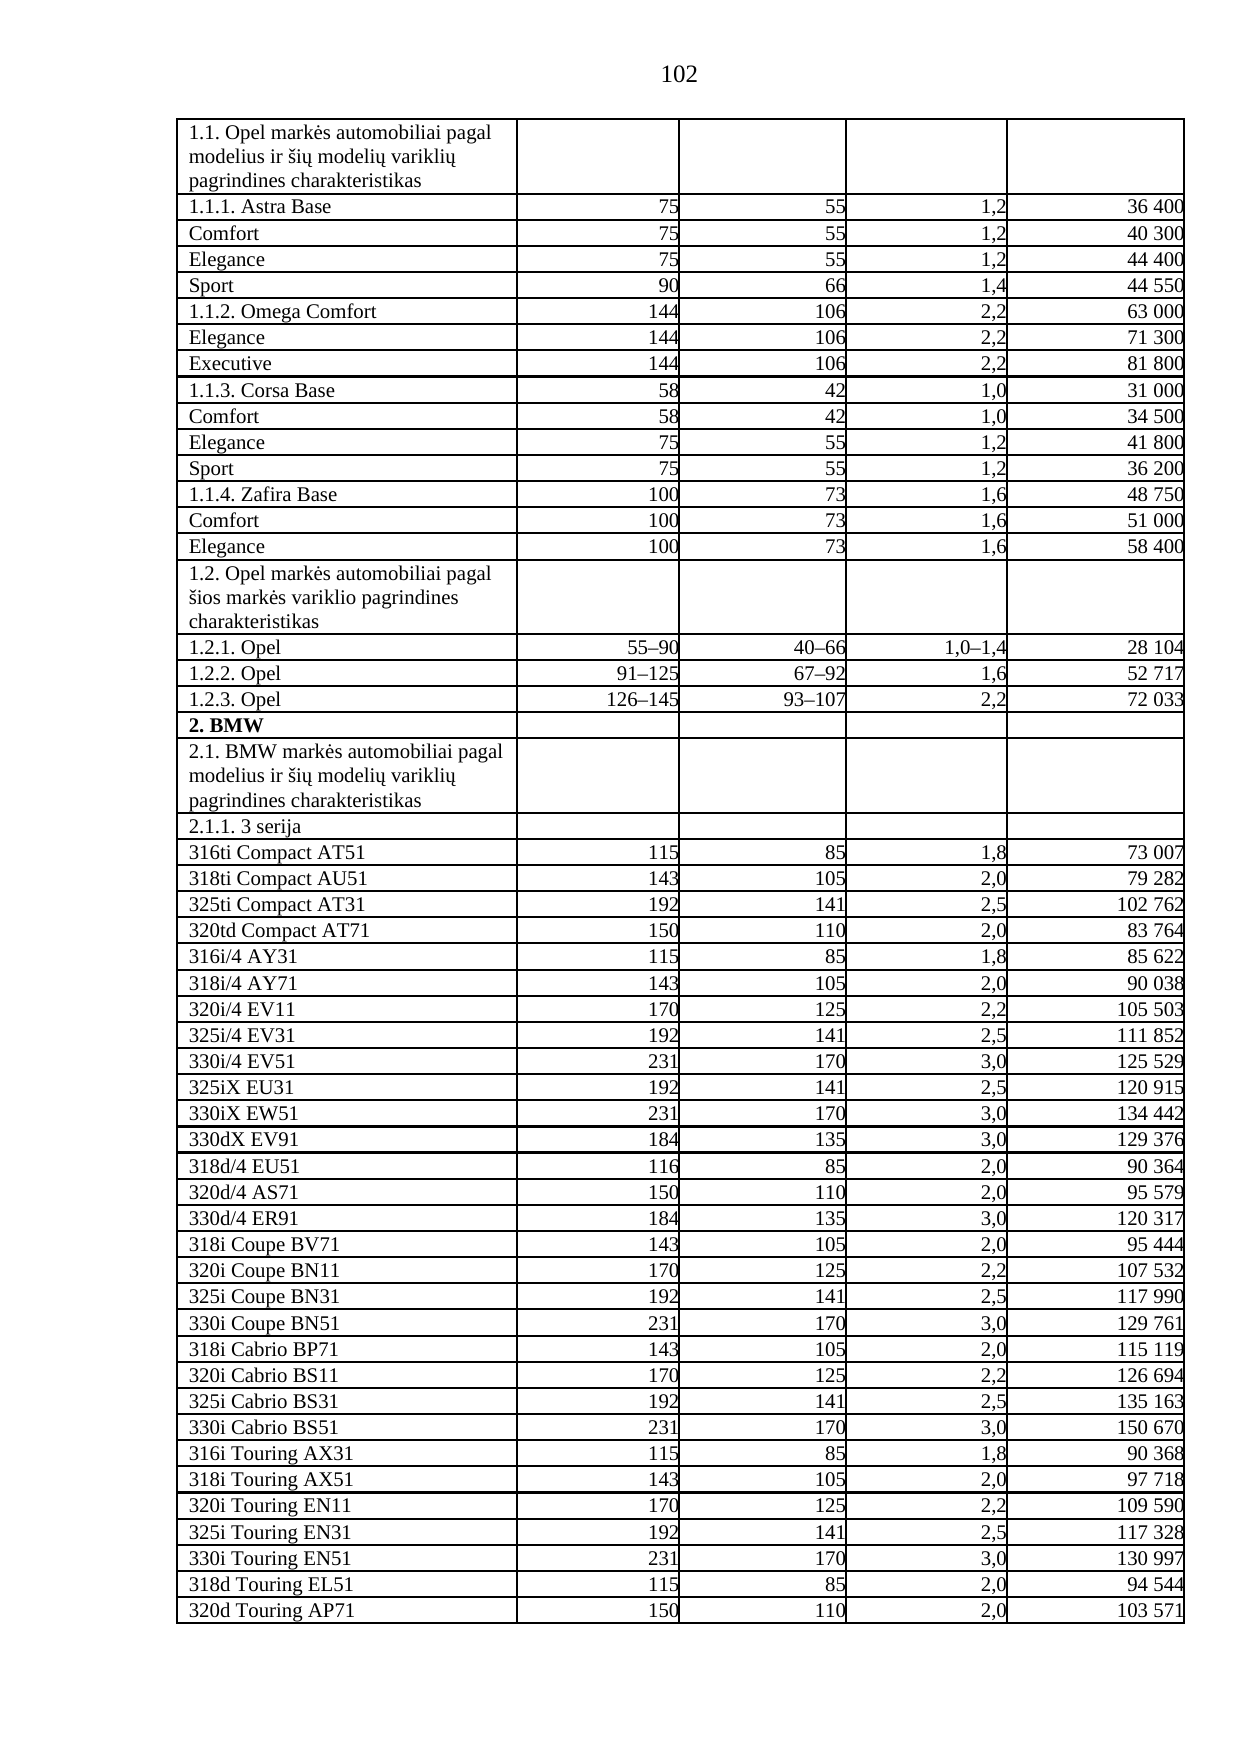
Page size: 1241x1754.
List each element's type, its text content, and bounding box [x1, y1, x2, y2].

table_cell Comfort [178, 404, 516, 428]
table_cell 2,5 [847, 1075, 1006, 1099]
table_cell 2,0 [847, 1154, 1006, 1178]
table_cell Elegance [178, 247, 516, 271]
table_cell 1,6 [847, 534, 1006, 558]
table_cell 320i/4 EV11 [178, 997, 516, 1021]
table_cell 105 [680, 866, 845, 890]
table_cell 1,2 [847, 247, 1006, 271]
table_cell 184 [518, 1128, 678, 1151]
table_cell 28 104 [1008, 635, 1183, 659]
table_cell 52 717 [1008, 661, 1183, 685]
table_cell 2,0 [847, 1467, 1006, 1491]
table_cell 75 [518, 247, 678, 271]
table_cell 85 [680, 1441, 845, 1465]
table_cell 110 [680, 1598, 845, 1622]
table_cell 73 [680, 508, 845, 532]
table_cell 141 [680, 1389, 845, 1413]
table_cell 106 [680, 351, 845, 375]
table_cell 129 376 [1008, 1128, 1183, 1151]
table_cell 105 [680, 1232, 845, 1256]
table_cell 143 [518, 1467, 678, 1491]
table_cell 231 [518, 1101, 678, 1125]
table_cell 2,0 [847, 1337, 1006, 1361]
table_cell 1,0 [847, 378, 1006, 402]
table_cell 40 300 [1008, 221, 1183, 245]
table_cell 2,2 [847, 351, 1006, 375]
table_cell [680, 561, 845, 633]
table_cell 71 300 [1008, 325, 1183, 349]
table_cell 90 364 [1008, 1154, 1183, 1178]
table_cell 106 [680, 299, 845, 323]
table_cell 107 532 [1008, 1258, 1183, 1282]
table_cell 2,0 [847, 1180, 1006, 1204]
table_cell 36 400 [1008, 195, 1183, 218]
table_cell 125 [680, 997, 845, 1021]
table_cell 170 [680, 1415, 845, 1439]
table_cell 97 718 [1008, 1467, 1183, 1491]
table_cell 73 007 [1008, 840, 1183, 864]
table_cell 1.1.1. Astra Base [178, 195, 516, 218]
table_cell 103 571 [1008, 1598, 1183, 1622]
table_cell 105 [680, 1337, 845, 1361]
table_cell 85 [680, 840, 845, 864]
table_cell 1,6 [847, 661, 1006, 685]
table_cell 3,0 [847, 1415, 1006, 1439]
table_cell 110 [680, 918, 845, 942]
table_cell 150 [518, 1180, 678, 1204]
table_cell 125 529 [1008, 1049, 1183, 1073]
table_cell 316i/4 AY31 [178, 944, 516, 968]
table_cell 3,0 [847, 1310, 1006, 1334]
table_cell 330i Touring EN51 [178, 1546, 516, 1570]
table_cell 320i Coupe BN11 [178, 1258, 516, 1282]
table_cell 75 [518, 430, 678, 454]
table_cell 192 [518, 892, 678, 916]
table_cell 125 [680, 1258, 845, 1282]
table_cell 2,5 [847, 1023, 1006, 1047]
table_cell 1,8 [847, 1441, 1006, 1465]
table_cell 115 119 [1008, 1337, 1183, 1361]
table_cell 170 [680, 1310, 845, 1334]
table_cell 192 [518, 1023, 678, 1047]
table_cell 75 [518, 456, 678, 480]
table_cell 1,2 [847, 430, 1006, 454]
table_cell 141 [680, 1075, 845, 1099]
table_cell Comfort [178, 508, 516, 532]
table_cell 110 [680, 1180, 845, 1204]
table_cell 2,2 [847, 299, 1006, 323]
table_cell 1,6 [847, 482, 1006, 506]
table_cell 143 [518, 866, 678, 890]
table_cell 192 [518, 1284, 678, 1308]
table_cell [847, 713, 1006, 737]
table_cell 105 [680, 1467, 845, 1491]
table_cell 320i Cabrio BS11 [178, 1363, 516, 1387]
table_cell 320td Compact AT71 [178, 918, 516, 942]
table_cell 135 163 [1008, 1389, 1183, 1413]
table_cell 2,2 [847, 997, 1006, 1021]
table_cell 2,0 [847, 1598, 1006, 1622]
table_cell 135 [680, 1128, 845, 1151]
table_cell [680, 713, 845, 737]
table_cell 126 694 [1008, 1363, 1183, 1387]
table_cell 141 [680, 1284, 845, 1308]
table_cell 320d/4 AS71 [178, 1180, 516, 1204]
table_cell 318i/4 AY71 [178, 971, 516, 994]
table_cell 1.1. Opel markės automobiliai pagal modelius ir šių modelių variklių pagrindines charakteristikas [178, 120, 516, 192]
table_cell [847, 561, 1006, 633]
table_cell 90 038 [1008, 971, 1183, 994]
table_cell [1008, 814, 1183, 838]
table_cell [518, 814, 678, 838]
table_cell 58 400 [1008, 534, 1183, 558]
table_cell 2,2 [847, 325, 1006, 349]
table_cell 320i Touring EN11 [178, 1494, 516, 1517]
table_cell 320d Touring AP71 [178, 1598, 516, 1622]
table_cell 1.2. Opel markės automobiliai pagal šios markės variklio pagrindines charakteristikas [178, 561, 516, 633]
table_cell 85 [680, 1572, 845, 1596]
table_cell 135 [680, 1206, 845, 1230]
table_cell 100 [518, 508, 678, 532]
table_cell 58 [518, 404, 678, 428]
table_cell [1008, 561, 1183, 633]
table_cell 141 [680, 1023, 845, 1047]
table_cell 100 [518, 482, 678, 506]
table_cell 3,0 [847, 1128, 1006, 1151]
table_cell 55 [680, 430, 845, 454]
table_cell 192 [518, 1520, 678, 1544]
table_cell 170 [518, 1363, 678, 1387]
table_cell 316i Touring AX31 [178, 1441, 516, 1465]
table_cell 150 [518, 1598, 678, 1622]
table_cell 125 [680, 1363, 845, 1387]
table_cell 2.1. BMW markės automobiliai pagal modelius ir šių modelių variklių pagrindines charakteristikas [178, 739, 516, 812]
table_cell 325ti Compact AT31 [178, 892, 516, 916]
table_cell 325i/4 EV31 [178, 1023, 516, 1047]
table_cell 141 [680, 892, 845, 916]
table_cell 150 670 [1008, 1415, 1183, 1439]
table_cell 2. BMW [178, 713, 516, 737]
table_cell Comfort [178, 221, 516, 245]
table_cell 3,0 [847, 1546, 1006, 1570]
table_cell 318d/4 EU51 [178, 1154, 516, 1178]
table_cell 325iX EU31 [178, 1075, 516, 1099]
table_cell 106 [680, 325, 845, 349]
table_cell 120 317 [1008, 1206, 1183, 1230]
table_cell 55 [680, 221, 845, 245]
table_cell [847, 120, 1006, 192]
table_cell 85 622 [1008, 944, 1183, 968]
table_cell 325i Cabrio BS31 [178, 1389, 516, 1413]
table_cell 34 500 [1008, 404, 1183, 428]
table_cell Sport [178, 273, 516, 297]
table_cell Executive [178, 351, 516, 375]
table_cell 170 [680, 1101, 845, 1125]
table_cell 100 [518, 534, 678, 558]
table_cell [518, 120, 678, 192]
table_cell 144 [518, 299, 678, 323]
table_cell 2,0 [847, 1232, 1006, 1256]
table_cell 144 [518, 325, 678, 349]
table_cell Elegance [178, 325, 516, 349]
table_cell 1,2 [847, 221, 1006, 245]
table_cell 3,0 [847, 1206, 1006, 1230]
table_cell [518, 739, 678, 812]
table_cell 126–145 [518, 687, 678, 711]
table_cell 231 [518, 1310, 678, 1334]
table_cell 1.2.2. Opel [178, 661, 516, 685]
table_cell 102 762 [1008, 892, 1183, 916]
table_cell 42 [680, 404, 845, 428]
table_cell 48 750 [1008, 482, 1183, 506]
table_cell 90 [518, 273, 678, 297]
table_cell [680, 739, 845, 812]
table_cell 44 550 [1008, 273, 1183, 297]
table_cell 231 [518, 1415, 678, 1439]
table_cell 63 000 [1008, 299, 1183, 323]
table_cell 150 [518, 918, 678, 942]
table_cell [680, 814, 845, 838]
table_cell 117 990 [1008, 1284, 1183, 1308]
table_cell 105 [680, 971, 845, 994]
table_cell 51 000 [1008, 508, 1183, 532]
table_cell 316ti Compact AT51 [178, 840, 516, 864]
table_cell 115 [518, 944, 678, 968]
table_cell 1,2 [847, 195, 1006, 218]
table_cell 91–125 [518, 661, 678, 685]
table_cell 330iX EW51 [178, 1101, 516, 1125]
table_cell 95 444 [1008, 1232, 1183, 1256]
table_cell 83 764 [1008, 918, 1183, 942]
table_cell [518, 713, 678, 737]
table_cell 318ti Compact AU51 [178, 866, 516, 890]
table_cell [847, 739, 1006, 812]
table_cell 143 [518, 971, 678, 994]
table_cell 85 [680, 1154, 845, 1178]
table_cell 81 800 [1008, 351, 1183, 375]
table_cell 73 [680, 534, 845, 558]
table_cell [847, 814, 1006, 838]
table_cell 120 915 [1008, 1075, 1183, 1099]
table_cell Elegance [178, 430, 516, 454]
table_cell 2,2 [847, 1258, 1006, 1282]
table_cell [1008, 713, 1183, 737]
table_cell 330d/4 ER91 [178, 1206, 516, 1230]
table_cell 2,0 [847, 918, 1006, 942]
table_cell 330i/4 EV51 [178, 1049, 516, 1073]
table_cell 1.1.4. Zafira Base [178, 482, 516, 506]
table_cell 79 282 [1008, 866, 1183, 890]
table_cell [680, 120, 845, 192]
table_cell 90 368 [1008, 1441, 1183, 1465]
table_cell 116 [518, 1154, 678, 1178]
table_cell 72 033 [1008, 687, 1183, 711]
table_cell 170 [680, 1049, 845, 1073]
table_cell 1.2.1. Opel [178, 635, 516, 659]
table_cell 141 [680, 1520, 845, 1544]
table_cell 170 [518, 1258, 678, 1282]
table_cell 330dX EV91 [178, 1128, 516, 1151]
table_cell 1,8 [847, 840, 1006, 864]
table_cell 2.1.1. 3 serija [178, 814, 516, 838]
table_cell 58 [518, 378, 678, 402]
table_cell 2,2 [847, 1494, 1006, 1517]
table_cell 318i Coupe BV71 [178, 1232, 516, 1256]
table_cell [1008, 739, 1183, 812]
table_cell 2,5 [847, 1284, 1006, 1308]
table_cell 40–66 [680, 635, 845, 659]
table_cell [518, 561, 678, 633]
table_cell 192 [518, 1389, 678, 1413]
table_cell 184 [518, 1206, 678, 1230]
table_cell 231 [518, 1049, 678, 1073]
table_cell 1,6 [847, 508, 1006, 532]
table_cell [1008, 120, 1183, 192]
table_cell 1.2.3. Opel [178, 687, 516, 711]
table_cell 115 [518, 1572, 678, 1596]
table_cell 115 [518, 840, 678, 864]
table_cell 3,0 [847, 1049, 1006, 1073]
table_cell 170 [518, 1494, 678, 1517]
table_cell Sport [178, 456, 516, 480]
table_cell 1,0–1,4 [847, 635, 1006, 659]
table_cell 31 000 [1008, 378, 1183, 402]
table_cell 1,4 [847, 273, 1006, 297]
table_cell 55–90 [518, 635, 678, 659]
table_cell 3,0 [847, 1101, 1006, 1125]
table_cell 143 [518, 1232, 678, 1256]
table_cell 134 442 [1008, 1101, 1183, 1125]
table_cell 144 [518, 351, 678, 375]
table_cell 1,2 [847, 456, 1006, 480]
table_cell 2,5 [847, 892, 1006, 916]
table_cell 330i Coupe BN51 [178, 1310, 516, 1334]
table_cell 105 503 [1008, 997, 1183, 1021]
table_cell 55 [680, 247, 845, 271]
table_cell 2,0 [847, 971, 1006, 994]
table_cell 1,0 [847, 404, 1006, 428]
table_cell 125 [680, 1494, 845, 1517]
table_cell 36 200 [1008, 456, 1183, 480]
table_cell 231 [518, 1546, 678, 1570]
table_cell 66 [680, 273, 845, 297]
table_cell 130 997 [1008, 1546, 1183, 1570]
table_cell 117 328 [1008, 1520, 1183, 1544]
table_cell 75 [518, 221, 678, 245]
table_cell 75 [518, 195, 678, 218]
table_cell 55 [680, 195, 845, 218]
table_cell 93–107 [680, 687, 845, 711]
table_cell 1.1.2. Omega Comfort [178, 299, 516, 323]
table_cell 42 [680, 378, 845, 402]
table_cell 318i Touring AX51 [178, 1467, 516, 1491]
table_cell Elegance [178, 534, 516, 558]
table_cell 1,8 [847, 944, 1006, 968]
table_cell 115 [518, 1441, 678, 1465]
table_cell 44 400 [1008, 247, 1183, 271]
table_cell 111 852 [1008, 1023, 1183, 1047]
table_cell 55 [680, 456, 845, 480]
table_cell 2,5 [847, 1520, 1006, 1544]
table_cell 170 [680, 1546, 845, 1570]
table_cell 109 590 [1008, 1494, 1183, 1517]
table_cell 41 800 [1008, 430, 1183, 454]
table_cell 85 [680, 944, 845, 968]
table_cell 330i Cabrio BS51 [178, 1415, 516, 1439]
table_cell 170 [518, 997, 678, 1021]
table_cell 2,2 [847, 687, 1006, 711]
table_cell 94 544 [1008, 1572, 1183, 1596]
table_cell 1.1.3. Corsa Base [178, 378, 516, 402]
table_cell 318i Cabrio BP71 [178, 1337, 516, 1361]
table_cell 2,0 [847, 1572, 1006, 1596]
table_cell 2,2 [847, 1363, 1006, 1387]
table_cell 192 [518, 1075, 678, 1099]
table_cell 325i Coupe BN31 [178, 1284, 516, 1308]
table_cell 67–92 [680, 661, 845, 685]
table_cell 73 [680, 482, 845, 506]
table_cell 318d Touring EL51 [178, 1572, 516, 1596]
table_cell 143 [518, 1337, 678, 1361]
table_cell 2,5 [847, 1389, 1006, 1413]
table_cell 95 579 [1008, 1180, 1183, 1204]
table_cell 325i Touring EN31 [178, 1520, 516, 1544]
table_cell 129 761 [1008, 1310, 1183, 1334]
table_cell 2,0 [847, 866, 1006, 890]
